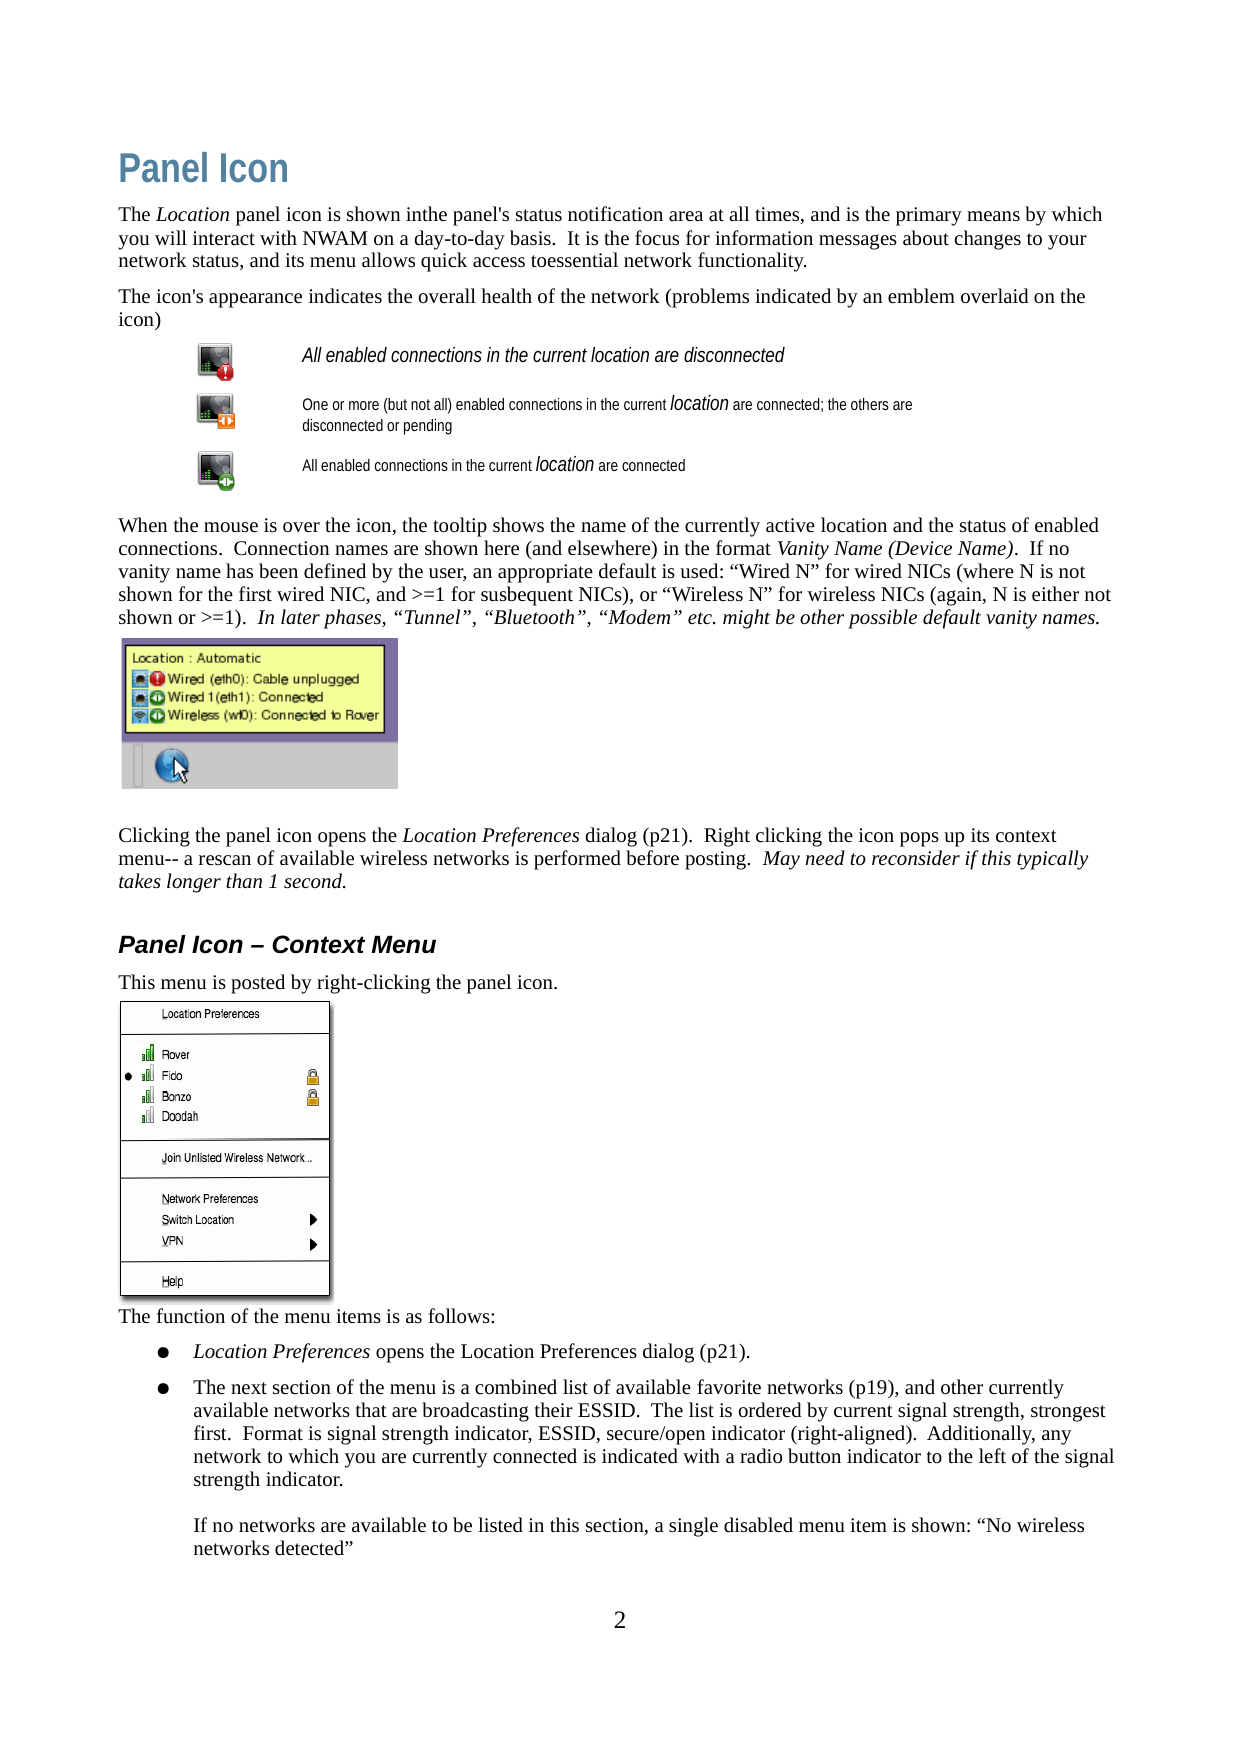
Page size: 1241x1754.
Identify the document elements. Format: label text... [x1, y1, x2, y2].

table_cell [196, 391, 302, 452]
table_cell All enabled connections in the current location are connected [302, 452, 930, 513]
text The function of the menu items is as follows: [118, 1305, 1122, 1328]
text Clicking the panel icon opens the Location Preferences dialog (p21). Right clicking the icon pops up its context menu-- a rescan of available wireless networks is performed before posting. May need to reconsider if this typically takes longer than 1 second. [118, 824, 1122, 893]
picture [196, 451, 235, 491]
table_cell [196, 452, 302, 513]
table_header All enabled connections in the current location are disconnected [302, 344, 930, 391]
text ­This menu is posted by right-clicking the panel icon. [118, 971, 1122, 994]
text The icon's appearance indicates the overall health of the network (problems indicated by an emblem overlaid on the icon) [118, 285, 1122, 331]
table_header [196, 344, 302, 391]
list Location Preferences opens the Location Preferences dialog (p21). [156, 1340, 1122, 1363]
subtitle Panel Icon [118, 143, 1122, 191]
picture [196, 391, 235, 429]
table_cell One or more (but not all) enabled connections in the current location are connected; the others are disconnected or pending [302, 391, 930, 452]
list The next section of the menu is a combined list of available favorite networks (p19), and other currently available networks that are broadcasting their ESSID. The list is ordered by current signal strength, strongest first. Format is signal strength indicator, ESSID, secure/open indicator (right-aligned). Additionally, any network to which you are currently connected is indicated with a radio button indicator to the left of the signal strength indicator. If no networks are available to be listed in this section, a single disabled menu item is shown: “No wireless networks detected” [156, 1376, 1122, 1560]
text The Location panel icon is shown inthe panel's status notification area at all times, and is the primary means by which you will interact with NWAM on a day-to-day basis. It is the focus for information messages about changes to your network status, and its menu allows quick access toessential network functionality. [118, 203, 1122, 272]
subtitle Panel Icon – Context Menu [118, 931, 1122, 958]
picture [116, 998, 335, 1305]
picture [196, 343, 234, 381]
text When the mouse is over the icon, the tooltip shows the name of the currently active location and the status of enabled connections. Connection names are shown here (and elsewhere) in the format Vanity Name (Device Name). If no vanity name has been defined by the user, an appropriate default is used: “Wired N” for wired NICs (where N is not shown for the first wired NIC, and >=1 for susbequent NICs), or “Wireless N” for wireless NICs (again, N is either not shown or >=1). In later phases, “Tunnel”, “Bluetooth”, “Modem” etc. might be other possible default vanity names. [118, 513, 1122, 628]
picture [121, 638, 398, 789]
